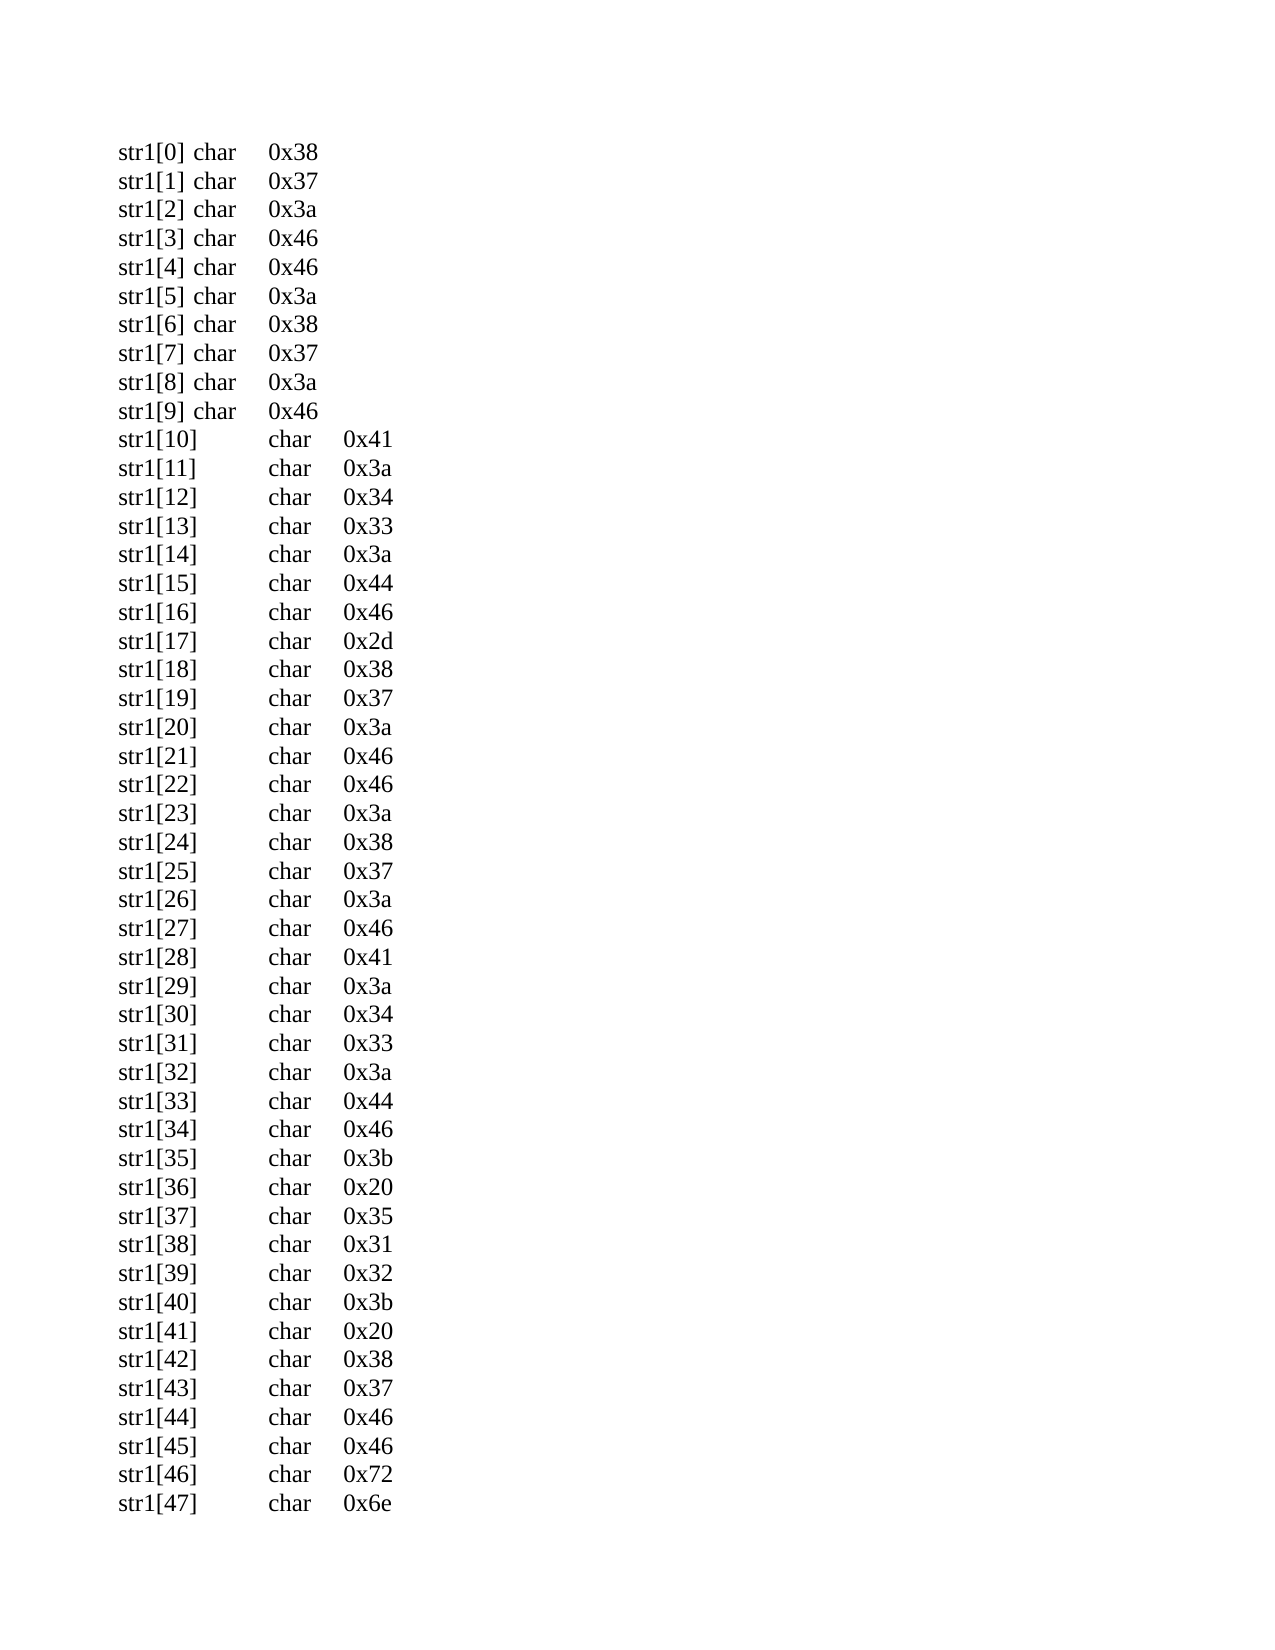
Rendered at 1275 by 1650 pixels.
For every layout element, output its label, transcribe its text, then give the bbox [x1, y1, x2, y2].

text str1[32] char 0x3a [118, 1057, 1157, 1086]
text str1[19] char 0x37 [118, 683, 1157, 712]
text str1[28] char 0x41 [118, 942, 1157, 971]
text str1[11] char 0x3a [118, 453, 1157, 482]
text str1[21] char 0x46 [118, 741, 1157, 769]
text str1[26] char 0x3a [118, 884, 1157, 913]
text str1[8] char 0x3a [118, 367, 1157, 396]
text str1[13] char 0x33 [118, 511, 1157, 539]
text str1[24] char 0x38 [118, 827, 1157, 856]
text str1[9] char 0x46 [118, 396, 1157, 424]
text str1[35] char 0x3b [118, 1143, 1157, 1172]
text str1[46] char 0x72 [118, 1459, 1157, 1488]
text str1[7] char 0x37 [118, 338, 1157, 367]
text str1[0] char 0x38 [118, 137, 1157, 166]
text str1[18] char 0x38 [118, 654, 1157, 683]
text str1[1] char 0x37 [118, 166, 1157, 194]
text str1[6] char 0x38 [118, 309, 1157, 338]
text str1[43] char 0x37 [118, 1373, 1157, 1402]
text str1[39] char 0x32 [118, 1258, 1157, 1287]
text str1[22] char 0x46 [118, 769, 1157, 798]
text str1[37] char 0x35 [118, 1201, 1157, 1229]
text str1[16] char 0x46 [118, 597, 1157, 626]
text str1[38] char 0x31 [118, 1229, 1157, 1258]
text str1[41] char 0x20 [118, 1316, 1157, 1344]
text str1[3] char 0x46 [118, 223, 1157, 252]
text str1[23] char 0x3a [118, 798, 1157, 827]
text str1[40] char 0x3b [118, 1287, 1157, 1316]
text str1[27] char 0x46 [118, 913, 1157, 942]
text str1[5] char 0x3a [118, 281, 1157, 309]
text str1[31] char 0x33 [118, 1028, 1157, 1057]
text str1[33] char 0x44 [118, 1086, 1157, 1114]
text str1[4] char 0x46 [118, 252, 1157, 281]
text str1[34] char 0x46 [118, 1114, 1157, 1143]
text str1[25] char 0x37 [118, 856, 1157, 884]
text str1[17] char 0x2d [118, 626, 1157, 654]
text str1[20] char 0x3a [118, 712, 1157, 741]
text str1[42] char 0x38 [118, 1344, 1157, 1373]
text str1[2] char 0x3a [118, 194, 1157, 223]
text str1[14] char 0x3a [118, 539, 1157, 568]
text str1[45] char 0x46 [118, 1431, 1157, 1459]
text str1[30] char 0x34 [118, 999, 1157, 1028]
text str1[12] char 0x34 [118, 482, 1157, 511]
text str1[36] char 0x20 [118, 1172, 1157, 1201]
text str1[44] char 0x46 [118, 1402, 1157, 1431]
text str1[47] char 0x6e [118, 1488, 1157, 1517]
text str1[29] char 0x3a [118, 971, 1157, 999]
text str1[15] char 0x44 [118, 568, 1157, 597]
text str1[10] char 0x41 [118, 424, 1157, 453]
